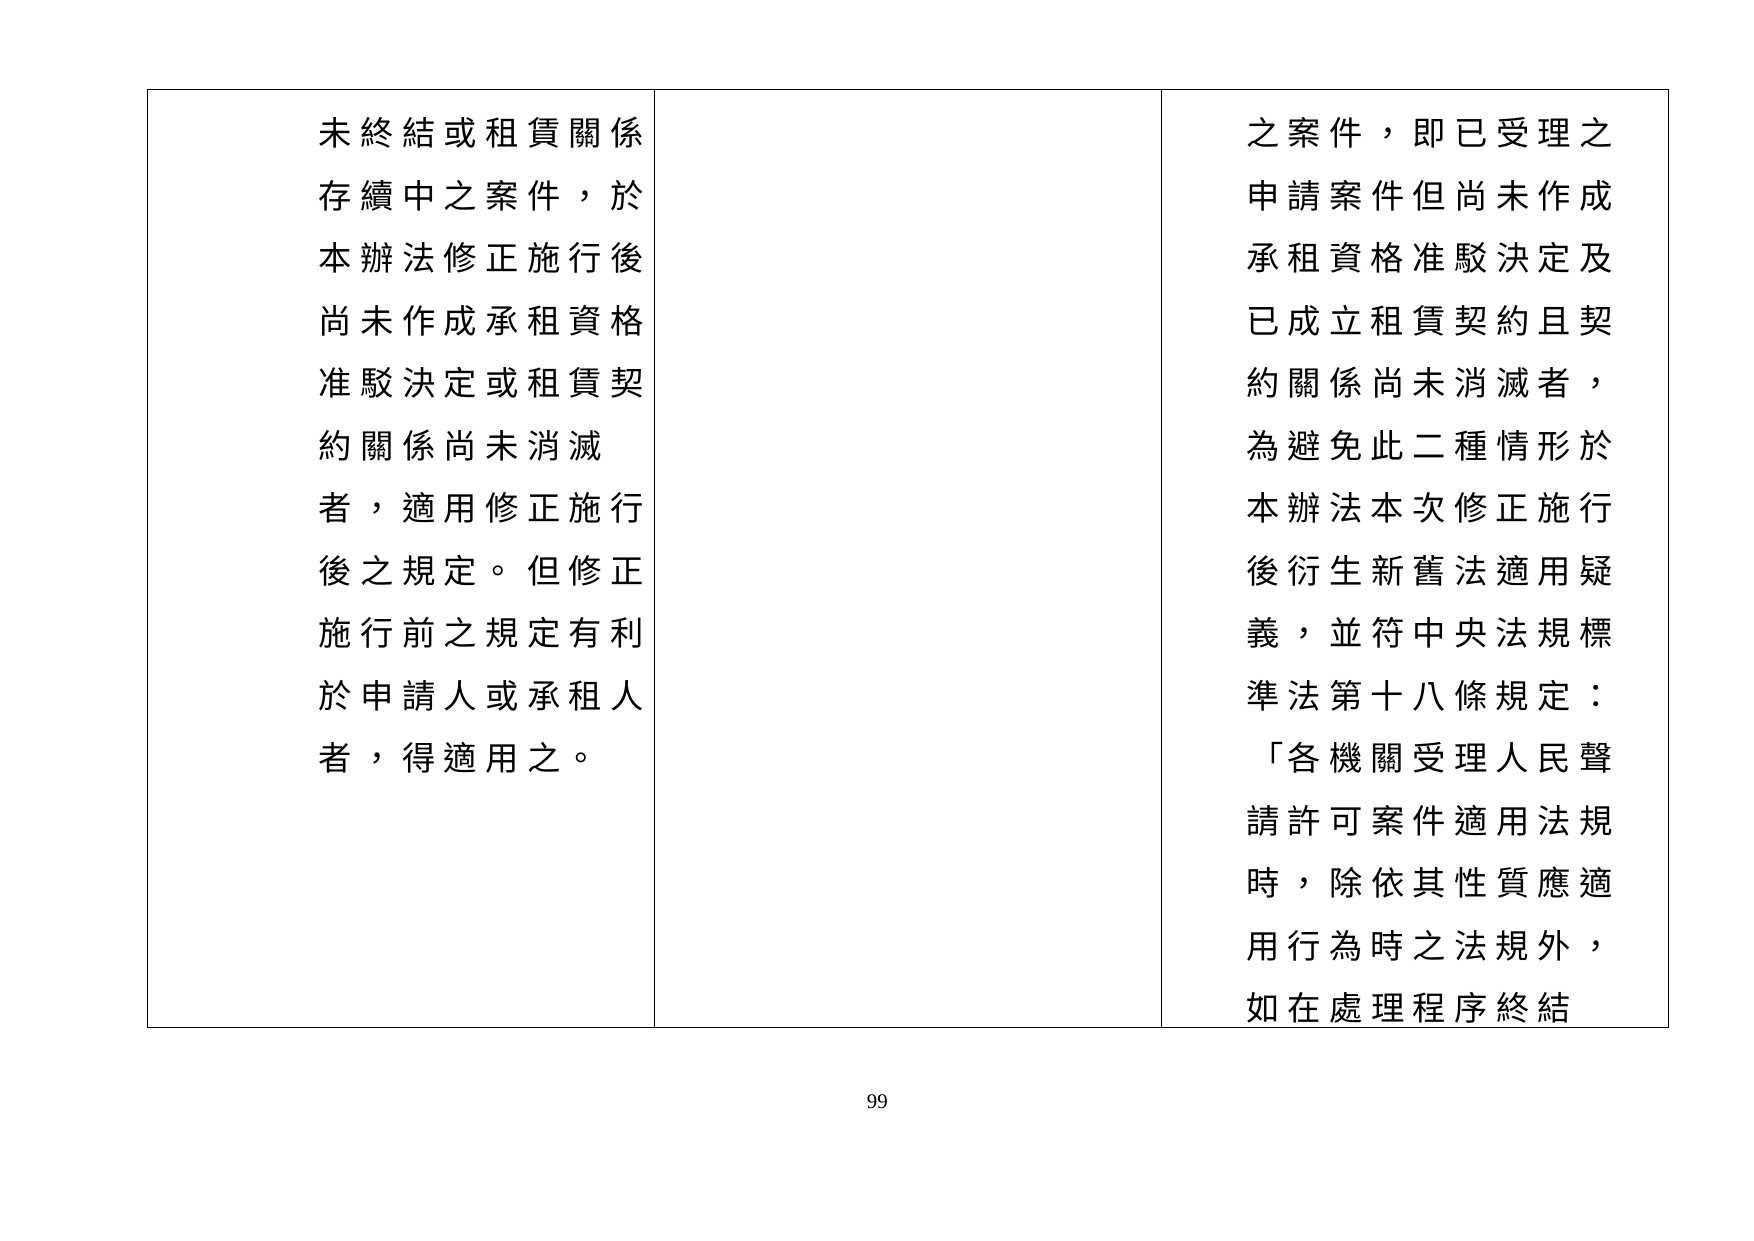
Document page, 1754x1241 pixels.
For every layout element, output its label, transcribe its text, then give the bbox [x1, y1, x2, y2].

table_cell [655, 90, 1161, 1027]
table_cell 未終結或租賃關係存續中之案件，於本辦法修正施行後尚未作成承租資格准駁決定或租賃契約關係尚未消滅者，適用修正施行後之規定。但修正施行前之規定有利於申請人或承租人者，得適用之。 [148, 90, 654, 1027]
table_cell 之案件，即已受理之申請案件但尚未作成承租資格准駁決定及已成立租賃契約且契約關係尚未消滅者，為避免此二種情形於本辦法本次修正施行後衍生新舊法適用疑義，並符中央法規標準法第十八條規定：「各機關受理人民聲請許可案件適用法規時，除依其性質應適用行為時之法規外，如在處理程序終結 [1162, 90, 1668, 1027]
